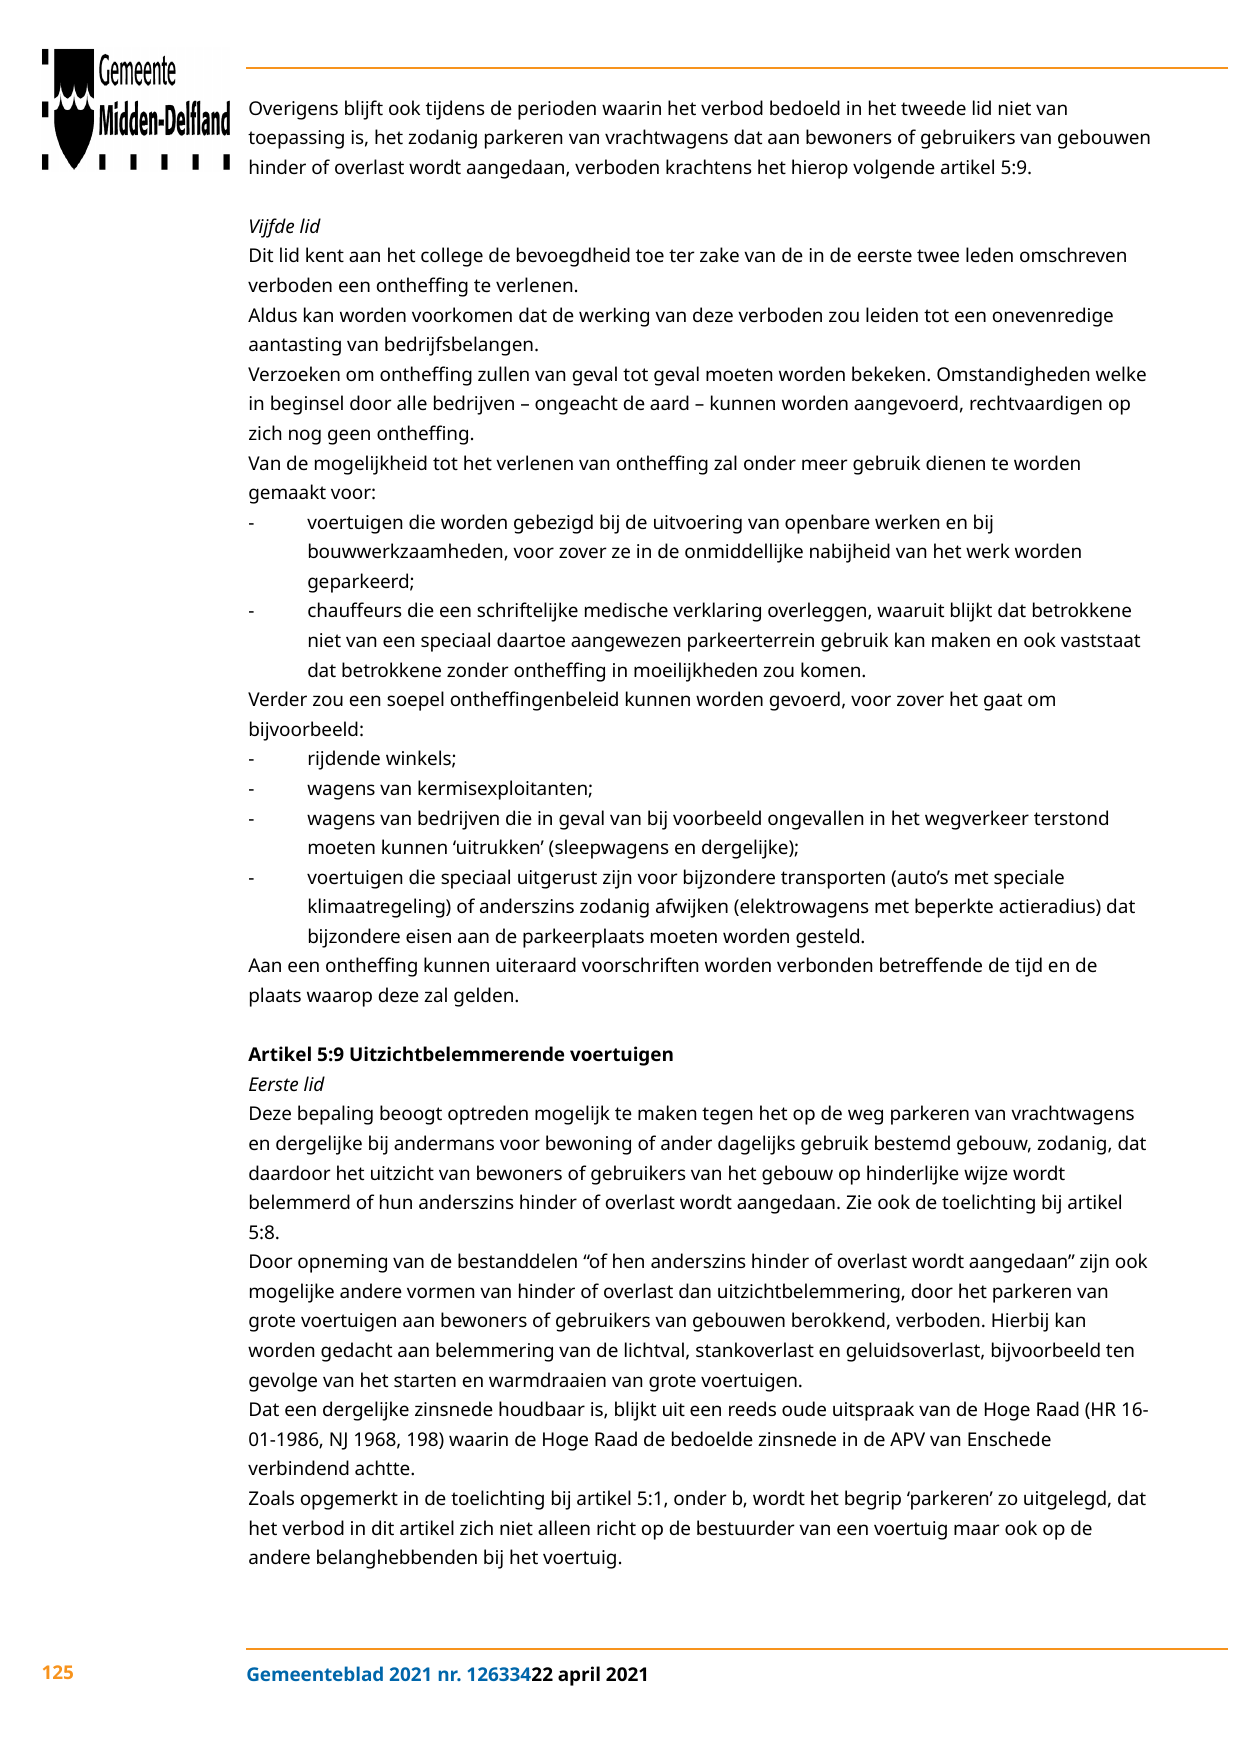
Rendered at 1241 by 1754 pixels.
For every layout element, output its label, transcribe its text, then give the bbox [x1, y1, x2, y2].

text Verzoeken om ontheffing zullen van geval tot geval moeten worden bekeken. Omstandigheden welke in beginsel door alle bedrijven – ongeacht de aard – kunnen worden aangevoerd, rechtvaardigen op zich nog geen ontheffing. [248, 361, 1152, 446]
text Overigens blijft ook tijdens de perioden waarin het verbod bedoeld in het tweede lid niet van toepassing is, het zodanig parkeren van vrachtwagens dat aan bewoners of gebruikers van gebouwen hinder of overlast wordt aangedaan, verboden krachtens het hierop volgende artikel 5:9. [248, 95, 1152, 180]
text Dit lid kent aan het college de bevoegdheid toe ter zake van de in de eerste twee leden omschreven verboden een ontheffing te verlenen. [248, 243, 1152, 298]
picture [41, 47, 231, 172]
list wagens van kermisexploitanten; [248, 775, 1152, 801]
text Eerste lid [248, 1071, 1152, 1097]
list rijdende winkels; [248, 746, 1152, 771]
text Door opneming van de bestanddelen “of hen anderszins hinder of overlast wordt aangedaan” zijn ook mogelijke andere vormen van hinder of overlast dan uitzichtbelemmering, door het parkeren van grote voertuigen aan bewoners of gebruikers van gebouwen berokkend, verboden. Hierbij kan worden gedacht aan belemmering van de lichtval, stankoverlast en geluidsoverlast, bijvoorbeeld ten gevolge van het starten en warmdraaien van grote voertuigen. [248, 1248, 1152, 1393]
text Dat een dergelijke zinsnede houdbaar is, blijkt uit een reeds oude uitspraak van de Hoge Raad (HR 16-01-1986, NJ 1968, 198) waarin de Hoge Raad de bedoelde zinsnede in de APV van Enschede verbindend achtte. [248, 1396, 1152, 1481]
text Zoals opgemerkt in de toelichting bij artikel 5:1, onder b, wordt het begrip ‘parkeren’ zo uitgelegd, dat het verbod in dit artikel zich niet alleen richt op de bestuurder van een voertuig maar ook op de andere belanghebbenden bij het voertuig. [248, 1485, 1152, 1570]
list voertuigen die worden gebezigd bij de uitvoering van openbare werken en bij bouwwerkzaamheden, voor zover ze in de onmiddellijke nabijheid van het werk worden geparkeerd; [248, 509, 1152, 594]
text Deze bepaling beoogt optreden mogelijk te maken tegen het op de weg parkeren van vrachtwagens en dergelijke bij andermans voor bewoning of ander dagelijks gebruik bestemd gebouw, zodanig, dat daardoor het uitzicht van bewoners of gebruikers van het gebouw op hinderlijke wijze wordt belemmerd of hun anderszins hinder of overlast wordt aangedaan. Zie ook de toelichting bij artikel 5:8. [248, 1101, 1152, 1245]
text Verder zou een soepel ontheffingenbeleid kunnen worden gevoerd, voor zover het gaat om bijvoorbeeld: [248, 686, 1152, 742]
text Van de mogelijkheid tot het verlenen van ontheffing zal onder meer gebruik dienen te worden gemaakt voor: [248, 450, 1152, 505]
list voertuigen die speciaal uitgerust zijn voor bijzondere transporten (auto’s met speciale klimaatregeling) of anderszins zodanig afwijken (elektrowagens met beperkte actieradius) dat bijzondere eisen aan de parkeerplaats moeten worden gesteld. [248, 864, 1152, 949]
list chauffeurs die een schriftelijke medische verklaring overleggen, waaruit blijkt dat betrokkene niet van een speciaal daartoe aangewezen parkeerterrein gebruik kan maken en ook vaststaat dat betrokkene zonder ontheffing in moeilijkheden zou komen. [248, 598, 1152, 683]
text Aan een ontheffing kunnen uiteraard voorschriften worden verbonden betreffende de tijd en de plaats waarop deze zal gelden. [248, 953, 1152, 1008]
text Aldus kan worden voorkomen dat de werking van deze verboden zou leiden tot een onevenredige aantasting van bedrijfsbelangen. [248, 302, 1152, 357]
list wagens van bedrijven die in geval van bij voorbeeld ongevallen in het wegverkeer terstond moeten kunnen ‘uitrukken’ (sleepwagens en dergelijke); [248, 805, 1152, 860]
text Vijfde lid [248, 213, 1152, 239]
text Artikel 5:9 Uitzichtbelemmerende voertuigen [248, 1041, 1152, 1067]
